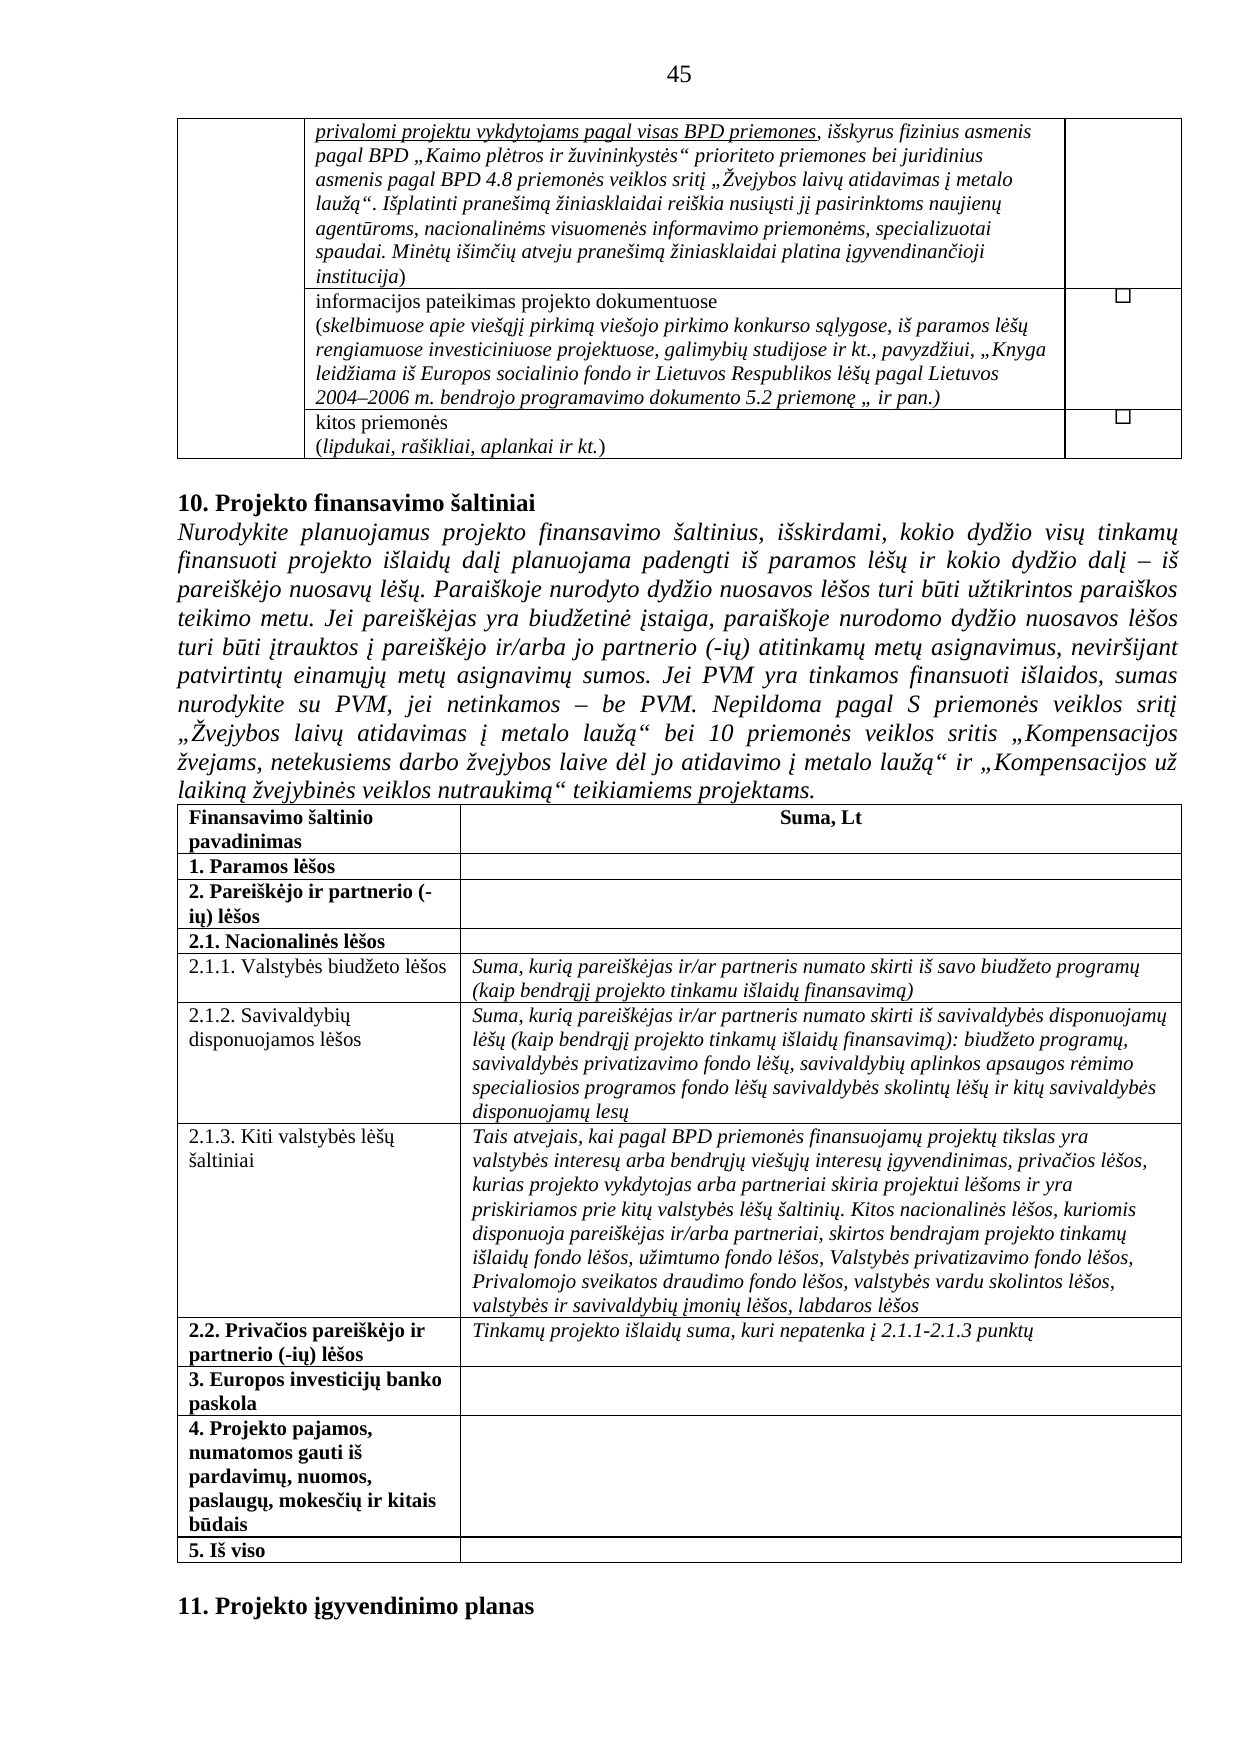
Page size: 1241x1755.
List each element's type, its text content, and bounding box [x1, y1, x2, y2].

table_header Finansavimo šaltinio pavadinimas [178, 805, 460, 853]
table_cell 4. Projekto pajamos, numatomos gauti iš pardavimų, nuomos, paslaugų, mokesčių ir kitais būdais [178, 1416, 460, 1536]
table_cell [461, 1538, 1181, 1562]
table_cell Suma, kurią pareiškėjas ir/ar partneris numato skirti iš savo biudžeto programų (kaip bendrąjį projekto tinkamu išlaidų finansavimą) [461, 954, 1181, 1002]
table_cell 2.2. Privačios pareiškėjo ir partnerio (-ių) lėšos [178, 1318, 460, 1366]
table_cell [1066, 119, 1181, 288]
table_cell 3. Europos investicijų banko paskola [178, 1367, 460, 1415]
table_cell [461, 1416, 1181, 1536]
table_cell [461, 1367, 1181, 1415]
table_cell £ [1066, 289, 1181, 409]
table_cell 1. Paramos lėšos [178, 854, 460, 878]
table_header Suma, Lt [461, 805, 1181, 853]
text Nurodykite planuojamus projekto finansavimo šaltinius, išskirdami, kokio dydžio visų tinkamų finansuoti projekto išlaidų dalį planuojama padengti iš paramos lėšų ir kokio dydžio dalį – iš pareiškėjo nuosavų lėšų. Paraiškoje nurodyto dydžio nuosavos lėšos turi būti užtikrintos paraiškos teikimo metu. Jei pareiškėjas yra biudžetinė įstaiga, paraiškoje nurodomo dydžio nuosavos lėšos turi būti įtrauktos į pareiškėjo ir/arba jo partnerio (-ių) atitinkamų metų asignavimus, neviršijant patvirtintų einamųjų metų asignavimų sumos. Jei PVM yra tinkamos finansuoti išlaidos, sumas nurodykite su PVM, jei netinkamos – be PVM. Nepildoma pagal S priemonės veiklos sritį „Žvejybos laivų atidavimas į metalo laužą“ bei 10 priemonės veiklos sritis „Kompensacijos žvejams, netekusiems darbo žvejybos laive dėl jo atidavimo į metalo laužą“ ir „Kompensacijos už laikiną žvejybinės veiklos nutraukimą“ teikiamiems projektams. [177, 517, 1181, 804]
table_cell 2.1. Nacionalinės lėšos [178, 929, 460, 953]
table_cell kitos priemonės (lipdukai, rašikliai, aplankai ir kt.) [305, 410, 1064, 458]
table_cell 2.1.3. Kiti valstybės lėšų šaltiniai [178, 1124, 460, 1317]
table_cell [178, 119, 304, 458]
table_cell privalomi projektu vykdytojams pagal visas BPD priemones, išskyrus fizinius asmenis pagal BPD „Kaimo plėtros ir žuvininkystės“ prioriteto priemones bei juridinius asmenis pagal BPD 4.8 priemonės veiklos sritį „Žvejybos laivų atidavimas į metalo laužą“. Išplatinti pranešimą žiniasklaidai reiškia nusiųsti jį pasirinktoms naujienų agentūroms, nacionalinėms visuomenės informavimo priemonėms, specializuotai spaudai. Minėtų išimčių atveju pranešimą žiniasklaidai platina įgyvendinančioji institucija) [305, 119, 1064, 288]
table_cell [461, 854, 1181, 878]
table_cell 2.1.1. Valstybės biudžeto lėšos [178, 954, 460, 1002]
table_cell Tinkamų projekto išlaidų suma, kuri nepatenka į 2.1.1-2.1.3 punktų [461, 1318, 1181, 1366]
table_cell 2. Pareiškėjo ir partnerio (-ių) lėšos [178, 880, 460, 928]
table_cell [461, 929, 1181, 953]
table_cell 2.1.2. Savivaldybių disponuojamos lėšos [178, 1003, 460, 1123]
table_cell [461, 880, 1181, 928]
text 11. Projekto įgyvendinimo planas [177, 1591, 1181, 1620]
table_cell informacijos pateikimas projekto dokumentuose (skelbimuose apie viešąjį pirkimą viešojo pirkimo konkurso sąlygose, iš paramos lėšų rengiamuose investiciniuose projektuose, galimybių studijose ir kt., pavyzdžiui, „Knyga leidžiama iš Europos socialinio fondo ir Lietuvos Respublikos lėšų pagal Lietuvos 2004–2006 m. bendrojo programavimo dokumento 5.2 priemonę „ ir pan.) [305, 289, 1064, 409]
text 10. Projekto finansavimo šaltiniai [177, 488, 1181, 517]
table_cell 5. Iš viso [178, 1538, 460, 1562]
table_cell £ [1066, 410, 1181, 458]
table_cell Suma, kurią pareiškėjas ir/ar partneris numato skirti iš savivaldybės disponuojamų lėšų (kaip bendrąjį projekto tinkamų išlaidų finansavimą): biudžeto programų, savivaldybės privatizavimo fondo lėšų, savivaldybių aplinkos apsaugos rėmimo specialiosios programos fondo lėšų savivaldybės skolintų lėšų ir kitų savivaldybės disponuojamų lesų [461, 1003, 1181, 1123]
table_cell Tais atvejais, kai pagal BPD priemonės finansuojamų projektų tikslas yra valstybės interesų arba bendrųjų viešųjų interesų įgyvendinimas, privačios lėšos, kurias projekto vykdytojas arba partneriai skiria projektui lėšoms ir yra priskiriamos prie kitų valstybės lėšų šaltinių. Kitos nacionalinės lėšos, kuriomis disponuoja pareiškėjas ir/arba partneriai, skirtos bendrajam projekto tinkamų išlaidų fondo lėšos, užimtumo fondo lėšos, Valstybės privatizavimo fondo lėšos, Privalomojo sveikatos draudimo fondo lėšos, valstybės vardu skolintos lėšos, valstybės ir savivaldybių įmonių lėšos, labdaros lėšos [461, 1124, 1181, 1317]
